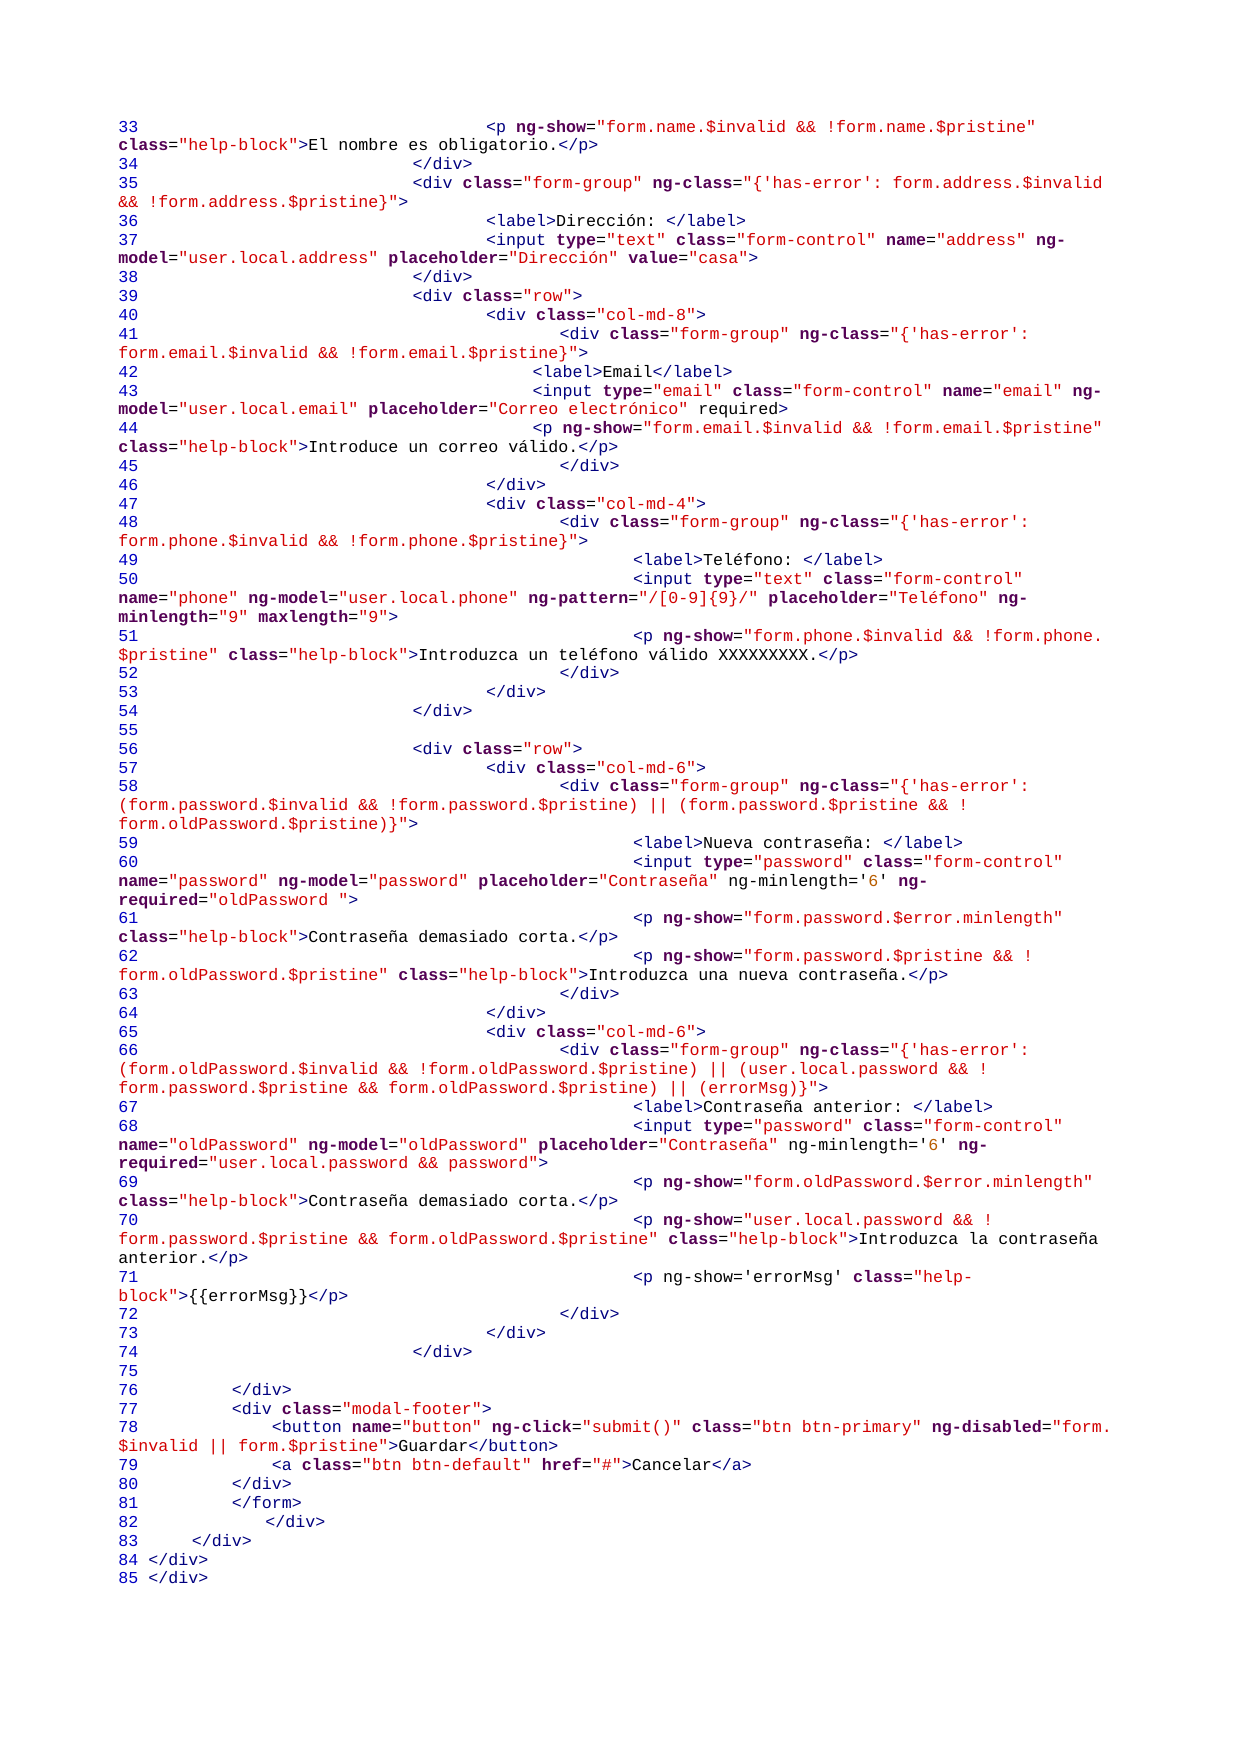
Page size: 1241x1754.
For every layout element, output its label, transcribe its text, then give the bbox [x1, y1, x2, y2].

text 73 </div> [118, 1325, 1122, 1344]
text 38 </div> [118, 269, 1122, 288]
text 56 <div class="row"> [118, 740, 1122, 759]
text 49 <label>Teléfono: </label> [118, 552, 1122, 571]
text 65 <div class="col-md-6"> [118, 1023, 1122, 1042]
text 80 </div> [118, 1476, 1122, 1494]
text 76 </div> [118, 1381, 1122, 1400]
text 47 <div class="col-md-4"> [118, 495, 1122, 514]
text 48 <div class="form-group" ng-class="{'has-error': form.phone.$invalid && !form.phone.$pristine}"> [118, 514, 1122, 552]
text 43 <input type="email" class="form-control" name="email" ng-model="user.local.email" placeholder="Correo electrónico" required> [118, 382, 1122, 420]
text 64 </div> [118, 1004, 1122, 1023]
text 82 </div> [118, 1513, 1122, 1532]
text 37 <input type="text" class="form-control" name="address" ng-model="user.local.address" placeholder="Dirección" value="casa"> [118, 231, 1122, 269]
text 78 <button name="button" ng-click="submit()" class="btn btn-primary" ng-disabled="form.$invalid || form.$pristine">Guardar</button> [118, 1419, 1122, 1457]
text 66 <div class="form-group" ng-class="{'has-error': (form.oldPassword.$invalid && !form.oldPassword.$pristine) || (user.local.password && !form.password.$pristine && form.oldPassword.$pristine) || (errorMsg)}"> [118, 1042, 1122, 1098]
text 52 </div> [118, 665, 1122, 684]
text 70 <p ng-show="user.local.password && !form.password.$pristine && form.oldPassword.$pristine" class="help-block">Introduzca la contraseña anterior.</p> [118, 1212, 1122, 1268]
text 35 <div class="form-group" ng-class="{'has-error': form.address.$invalid && !form.address.$pristine}"> [118, 175, 1122, 212]
text 77 <div class="modal-footer"> [118, 1400, 1122, 1419]
text 75 [118, 1362, 1122, 1381]
text 53 </div> [118, 684, 1122, 703]
text 41 <div class="form-group" ng-class="{'has-error': form.email.$invalid && !form.email.$pristine}"> [118, 326, 1122, 363]
text 42 <label>Email</label> [118, 363, 1122, 382]
text 81 </form> [118, 1494, 1122, 1513]
text 60 <input type="password" class="form-control" name="password" ng-model="password" placeholder="Contraseña" ng-minlength='6' ng-required="oldPassword "> [118, 853, 1122, 910]
text 58 <div class="form-group" ng-class="{'has-error': (form.password.$invalid && !form.password.$pristine) || (form.password.$pristine && !form.oldPassword.$pristine)}"> [118, 778, 1122, 834]
text 71 <p ng-show='errorMsg' class="help-block">{{errorMsg}}</p> [118, 1268, 1122, 1306]
text 39 <div class="row"> [118, 288, 1122, 307]
text 79 <a class="btn btn-default" href="#">Cancelar</a> [118, 1457, 1122, 1476]
text 61 <p ng-show="form.password.$error.minlength" class="help-block">Contraseña demasiado corta.</p> [118, 910, 1122, 948]
text 34 </div> [118, 156, 1122, 175]
text 45 </div> [118, 457, 1122, 476]
text 72 </div> [118, 1306, 1122, 1325]
text 83 </div> [118, 1532, 1122, 1551]
text 63 </div> [118, 985, 1122, 1004]
text 69 <p ng-show="form.oldPassword.$error.minlength" class="help-block">Contraseña demasiado corta.</p> [118, 1174, 1122, 1212]
text 57 <div class="col-md-6"> [118, 759, 1122, 778]
text 46 </div> [118, 476, 1122, 495]
text 67 <label>Contraseña anterior: </label> [118, 1098, 1122, 1117]
text 68 <input type="password" class="form-control" name="oldPassword" ng-model="oldPassword" placeholder="Contraseña" ng-minlength='6' ng-required="user.local.password && password"> [118, 1117, 1122, 1174]
text 85 </div> [118, 1570, 1122, 1589]
text 44 <p ng-show="form.email.$invalid && !form.email.$pristine" class="help-block">Introduce un correo válido.</p> [118, 420, 1122, 457]
text 51 <p ng-show="form.phone.$invalid && !form.phone.$pristine" class="help-block">Introduzca un teléfono válido XXXXXXXXX.</p> [118, 627, 1122, 665]
text 74 </div> [118, 1344, 1122, 1362]
text 33 <p ng-show="form.name.$invalid && !form.name.$pristine" class="help-block">El nombre es obligatorio.</p> [118, 118, 1122, 156]
text 54 </div> [118, 703, 1122, 721]
text 36 <label>Dirección: </label> [118, 212, 1122, 231]
text 55 [118, 721, 1122, 740]
text 40 <div class="col-md-8"> [118, 307, 1122, 326]
text 50 <input type="text" class="form-control" name="phone" ng-model="user.local.phone" ng-pattern="/[0-9]{9}/" placeholder="Teléfono" ng-minlength="9" maxlength="9"> [118, 571, 1122, 627]
text 84 </div> [118, 1551, 1122, 1570]
text 62 <p ng-show="form.password.$pristine && !form.oldPassword.$pristine" class="help-block">Introduzca una nueva contraseña.</p> [118, 948, 1122, 985]
text 59 <label>Nueva contraseña: </label> [118, 834, 1122, 853]
